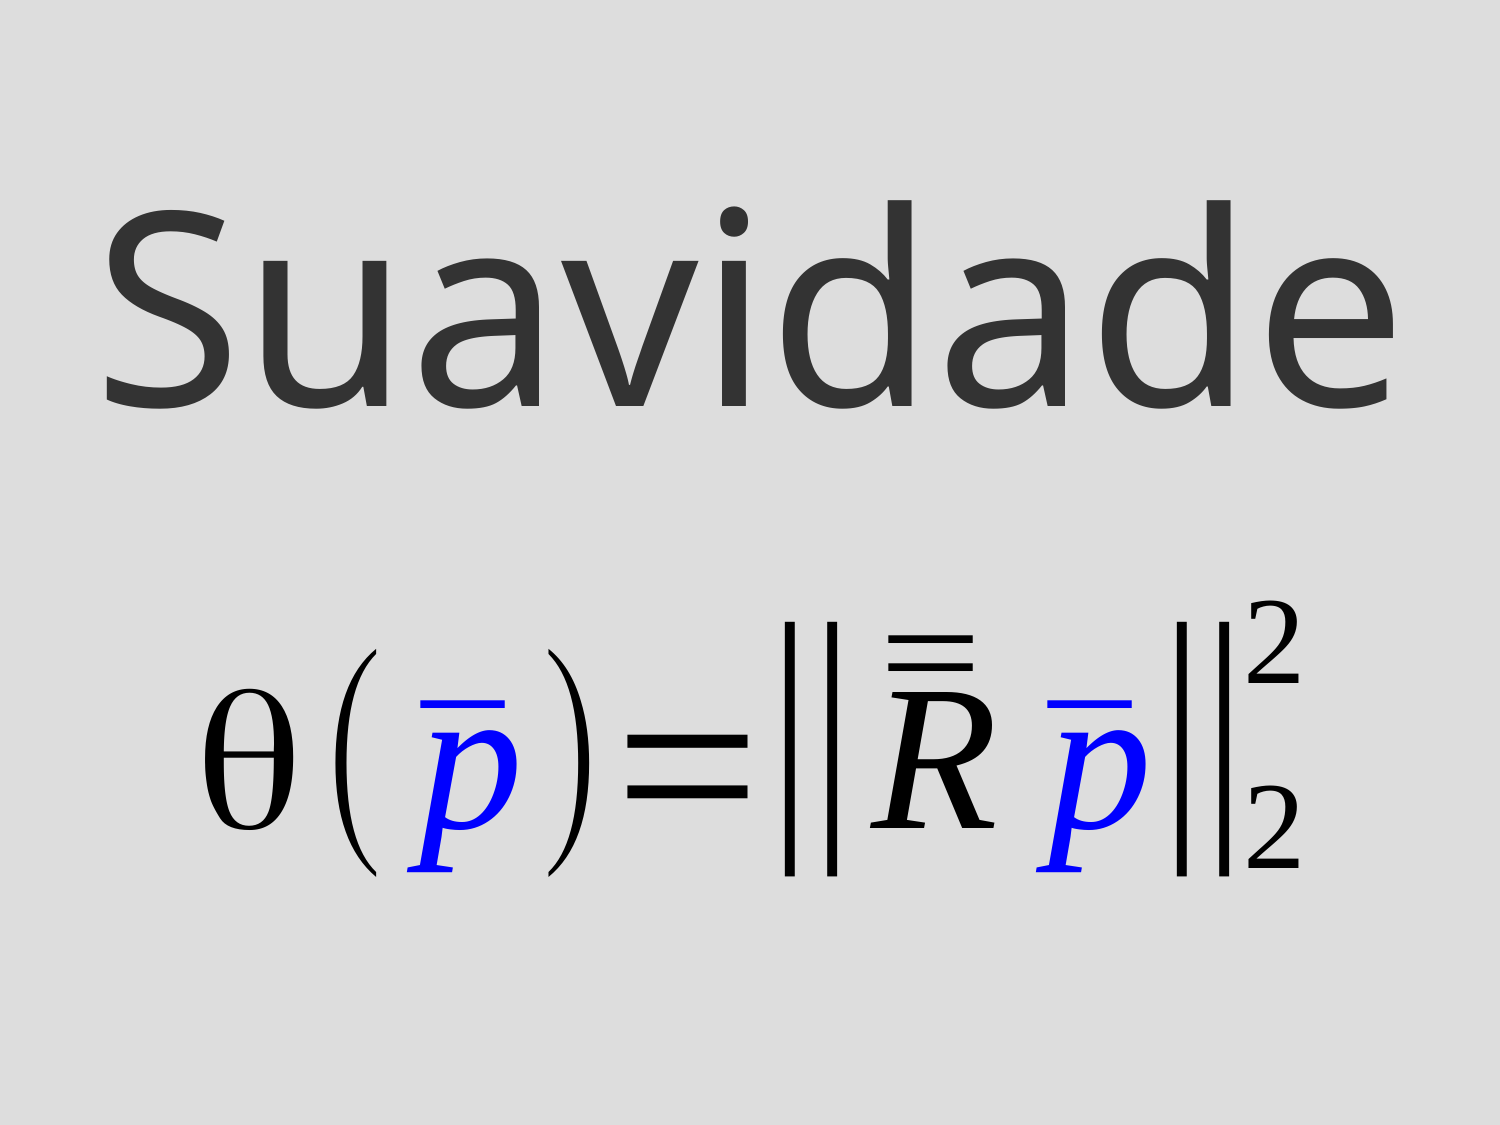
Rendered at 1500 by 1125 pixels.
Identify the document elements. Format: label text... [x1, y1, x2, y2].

chart [189, 572, 1311, 897]
title Suavidade [75, 40, 1425, 556]
